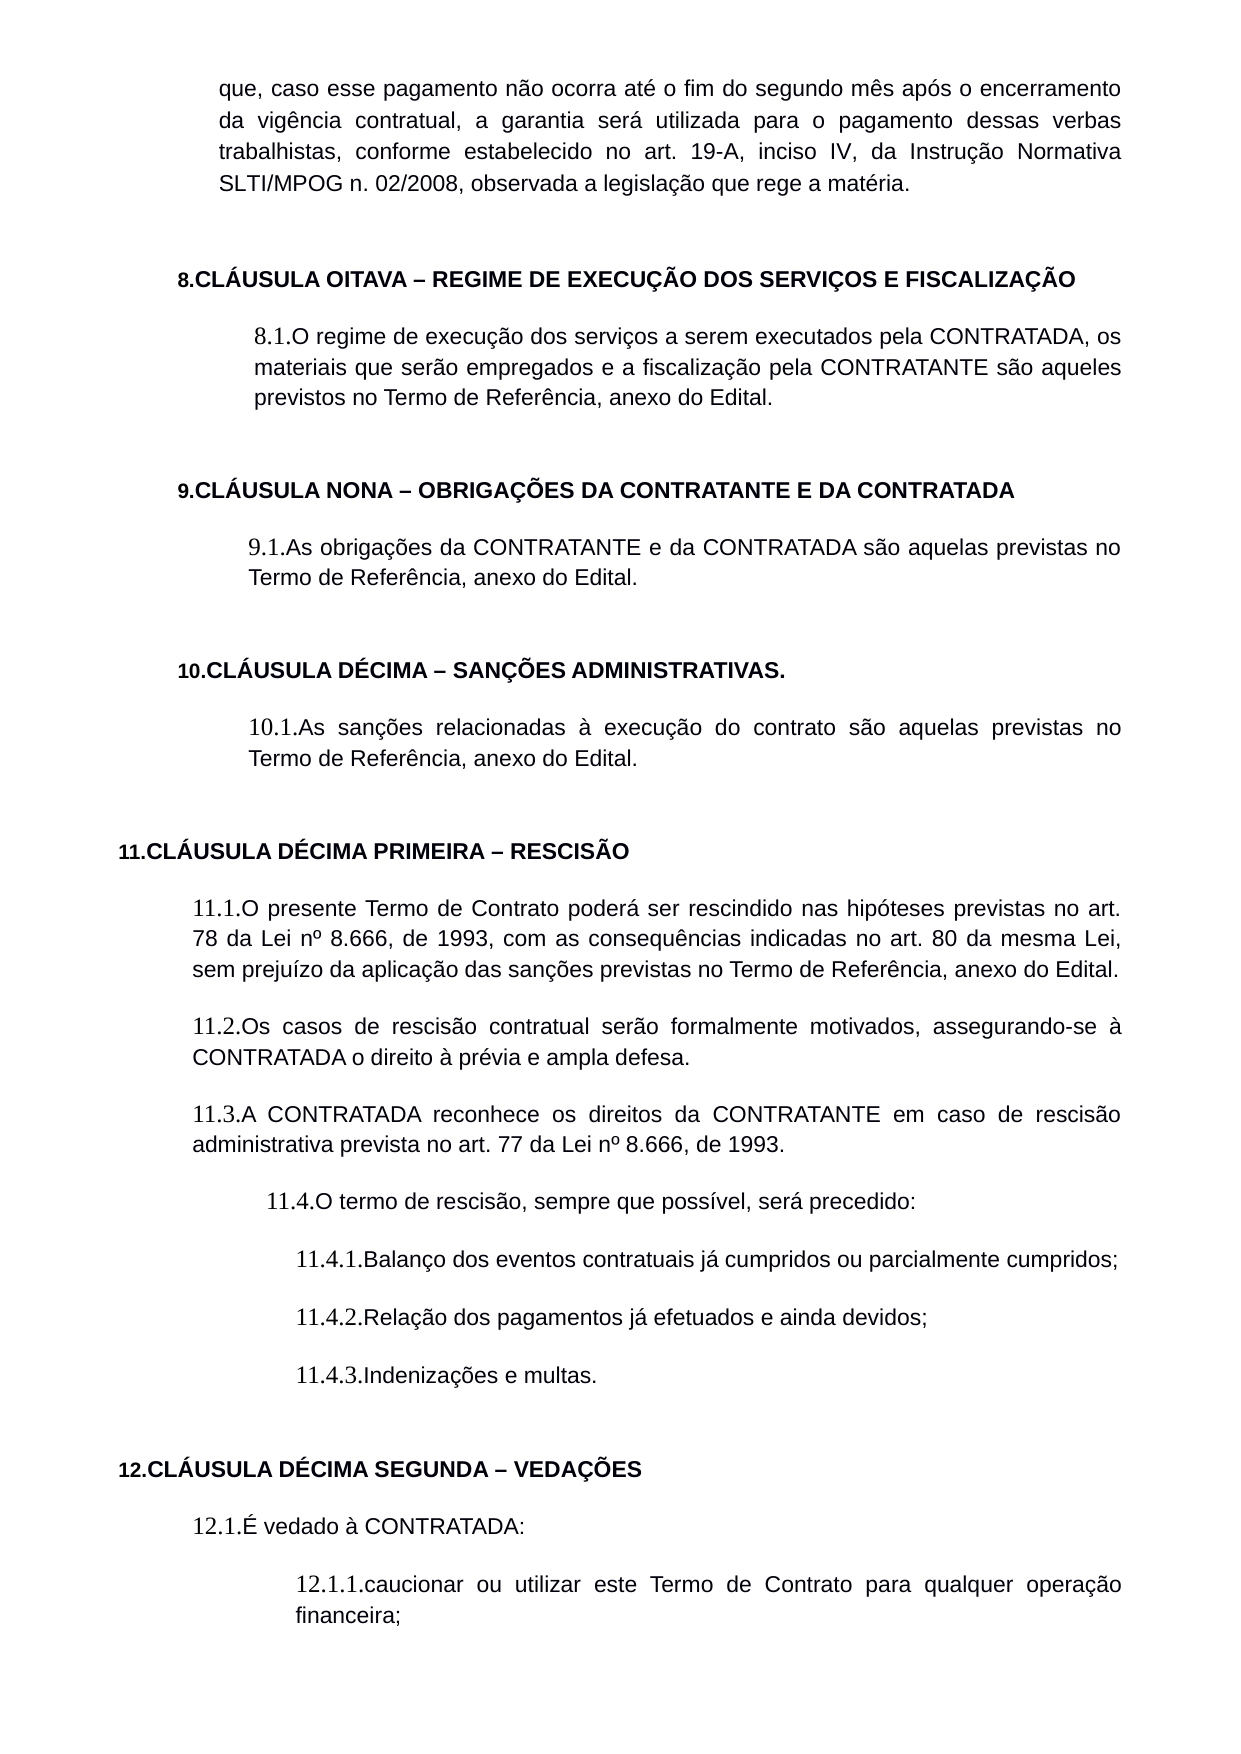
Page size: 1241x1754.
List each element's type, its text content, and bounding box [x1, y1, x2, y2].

list CLÁUSULA DÉCIMA – SANÇÕES ADMINISTRATIVAS. [177, 657, 1122, 683]
list Os casos de rescisão contratual serão formalmente motivados, assegurando-se à CONTRATADA o direito à prévia e ampla defesa. [162, 1011, 1122, 1070]
list Indenizações e multas. [236, 1361, 1122, 1389]
list Balanço dos eventos contratuais já cumpridos ou parcialmente cumpridos; [236, 1244, 1122, 1273]
text que, caso esse pagamento não ocorra até o fim do segundo mês após o encerramento da vigência contratual, a garantia será utilizada para o pagamento dessas verbas trabalhistas, conforme estabelecido no art. 19-A, inciso IV, da Instrução Normativa SLTI/MPOG n. 02/2008, observada a legislação que rege a matéria. [218, 75, 1122, 196]
list CLÁUSULA NONA – OBRIGAÇÕES DA CONTRATANTE E DA CONTRATADA [177, 477, 1122, 503]
list CLÁUSULA DÉCIMA SEGUNDA – VEDAÇÕES [118, 1456, 1122, 1482]
list Relação dos pagamentos já efetuados e ainda devidos; [236, 1302, 1122, 1331]
list CLÁUSULA DÉCIMA PRIMEIRA – RESCISÃO [118, 838, 1122, 864]
list As sanções relacionadas à execução do contrato são aquelas previstas no Termo de Referência, anexo do Edital. [218, 712, 1122, 771]
list O regime de execução dos serviços a serem executados pela CONTRATADA, os materiais que serão empregados e a fiscalização pela CONTRATANTE são aqueles previstos no Termo de Referência, anexo do Edital. [224, 321, 1122, 410]
list As obrigações da CONTRATANTE e da CONTRATADA são aquelas previstas no Termo de Referência, anexo do Edital. [218, 532, 1122, 591]
list CLÁUSULA OITAVA – REGIME DE EXECUÇÃO DOS SERVIÇOS E FISCALIZAÇÃO [177, 266, 1122, 292]
list É vedado à CONTRATADA: [162, 1511, 1122, 1540]
list caucionar ou utilizar este Termo de Contrato para qualquer operação financeira; [236, 1569, 1122, 1628]
list A CONTRATADA reconhece os direitos da CONTRATANTE em caso de rescisão administrativa prevista no art. 77 da Lei nº 8.666, de 1993. [162, 1099, 1122, 1158]
list O termo de rescisão, sempre que possível, será precedido: [236, 1186, 1122, 1215]
list O presente Termo de Contrato poderá ser rescindido nas hipóteses previstas no art. 78 da Lei nº 8.666, de 1993, com as consequências indicadas no art. 80 da mesma Lei, sem prejuízo da aplicação das sanções previstas no Termo de Referência, anexo do Edital. [162, 893, 1122, 982]
